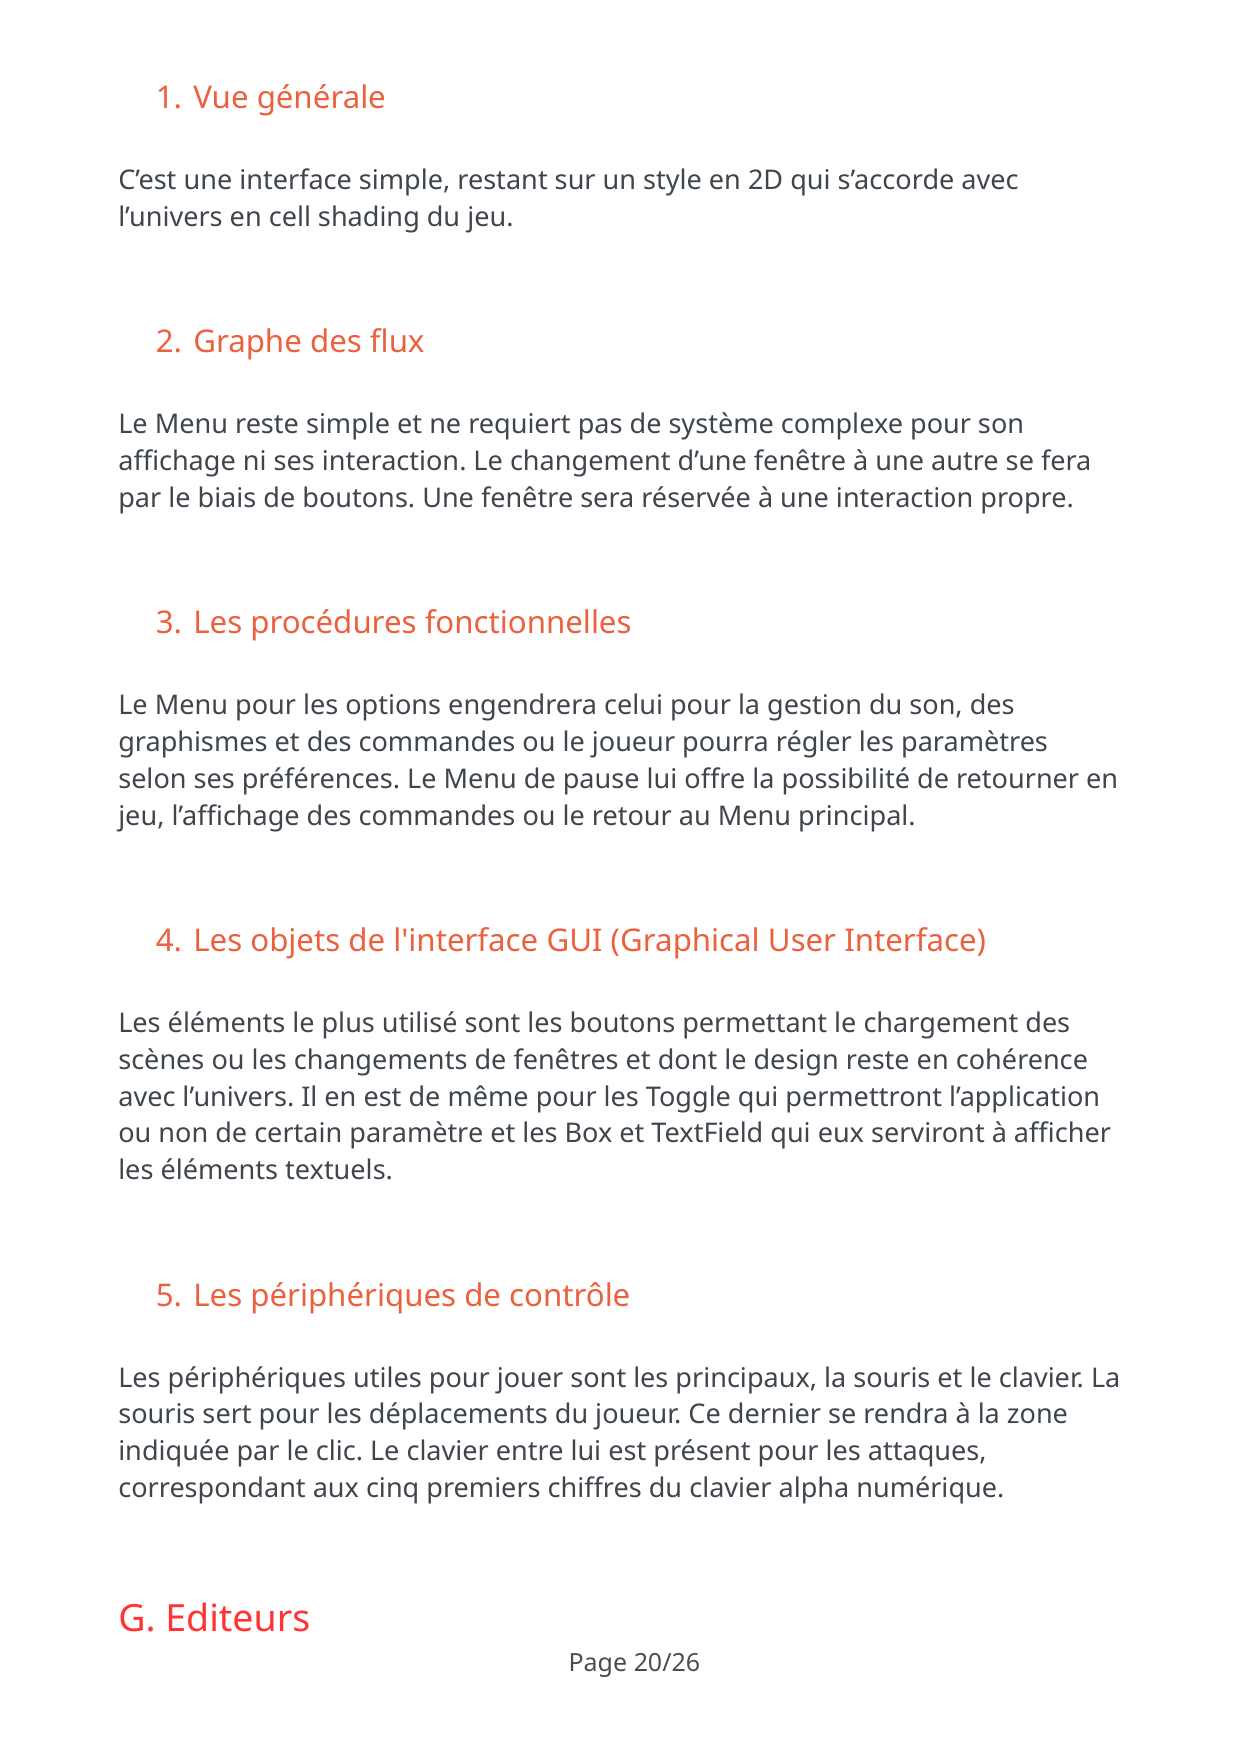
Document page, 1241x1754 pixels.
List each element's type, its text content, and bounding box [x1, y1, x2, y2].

list Vue générale [156, 75, 1122, 118]
text Le Menu pour les options engendrera celui pour la gestion du son, des graphismes et des commandes ou le joueur pourra régler les paramètres selon ses préférences. Le Menu de pause lui offre la possibilité de retourner en jeu, l’affichage des commandes ou le retour au Menu principal. [118, 685, 1122, 833]
list Les procédures fonctionnelles [156, 600, 1122, 643]
text Les éléments le plus utilisé sont les boutons permettant le chargement des scènes ou les changements de fenêtres et dont le design reste en cohérence avec l’univers. Il en est de même pour les Toggle qui permettront l’application ou non de certain paramètre et les Box et TextField qui eux serviront à afficher les éléments textuels. [118, 1003, 1122, 1188]
list Graphe des flux [156, 319, 1122, 362]
list Les objets de l'interface GUI (Graphical User Interface) [156, 918, 1122, 961]
list Les périphériques de contrôle [156, 1273, 1122, 1316]
text Les périphériques utiles pour jouer sont les principaux, la souris et le clavier. La souris sert pour les déplacements du joueur. Ce dernier se rendra à la zone indiquée par le clic. Le clavier entre lui est présent pour les attaques, correspondant aux cinq premiers chiffres du clavier alpha numérique. [118, 1358, 1122, 1506]
text C’est une interface simple, restant sur un style en 2D qui s’accorde avec l’univers en cell shading du jeu. [118, 160, 1122, 234]
text G. Editeurs [118, 1591, 1122, 1642]
text Le Menu reste simple et ne requiert pas de système complexe pour son affichage ni ses interaction. Le changement d’une fenêtre à une autre se fera par le biais de boutons. Une fenêtre sera réservée à une interaction propre. [118, 404, 1122, 515]
